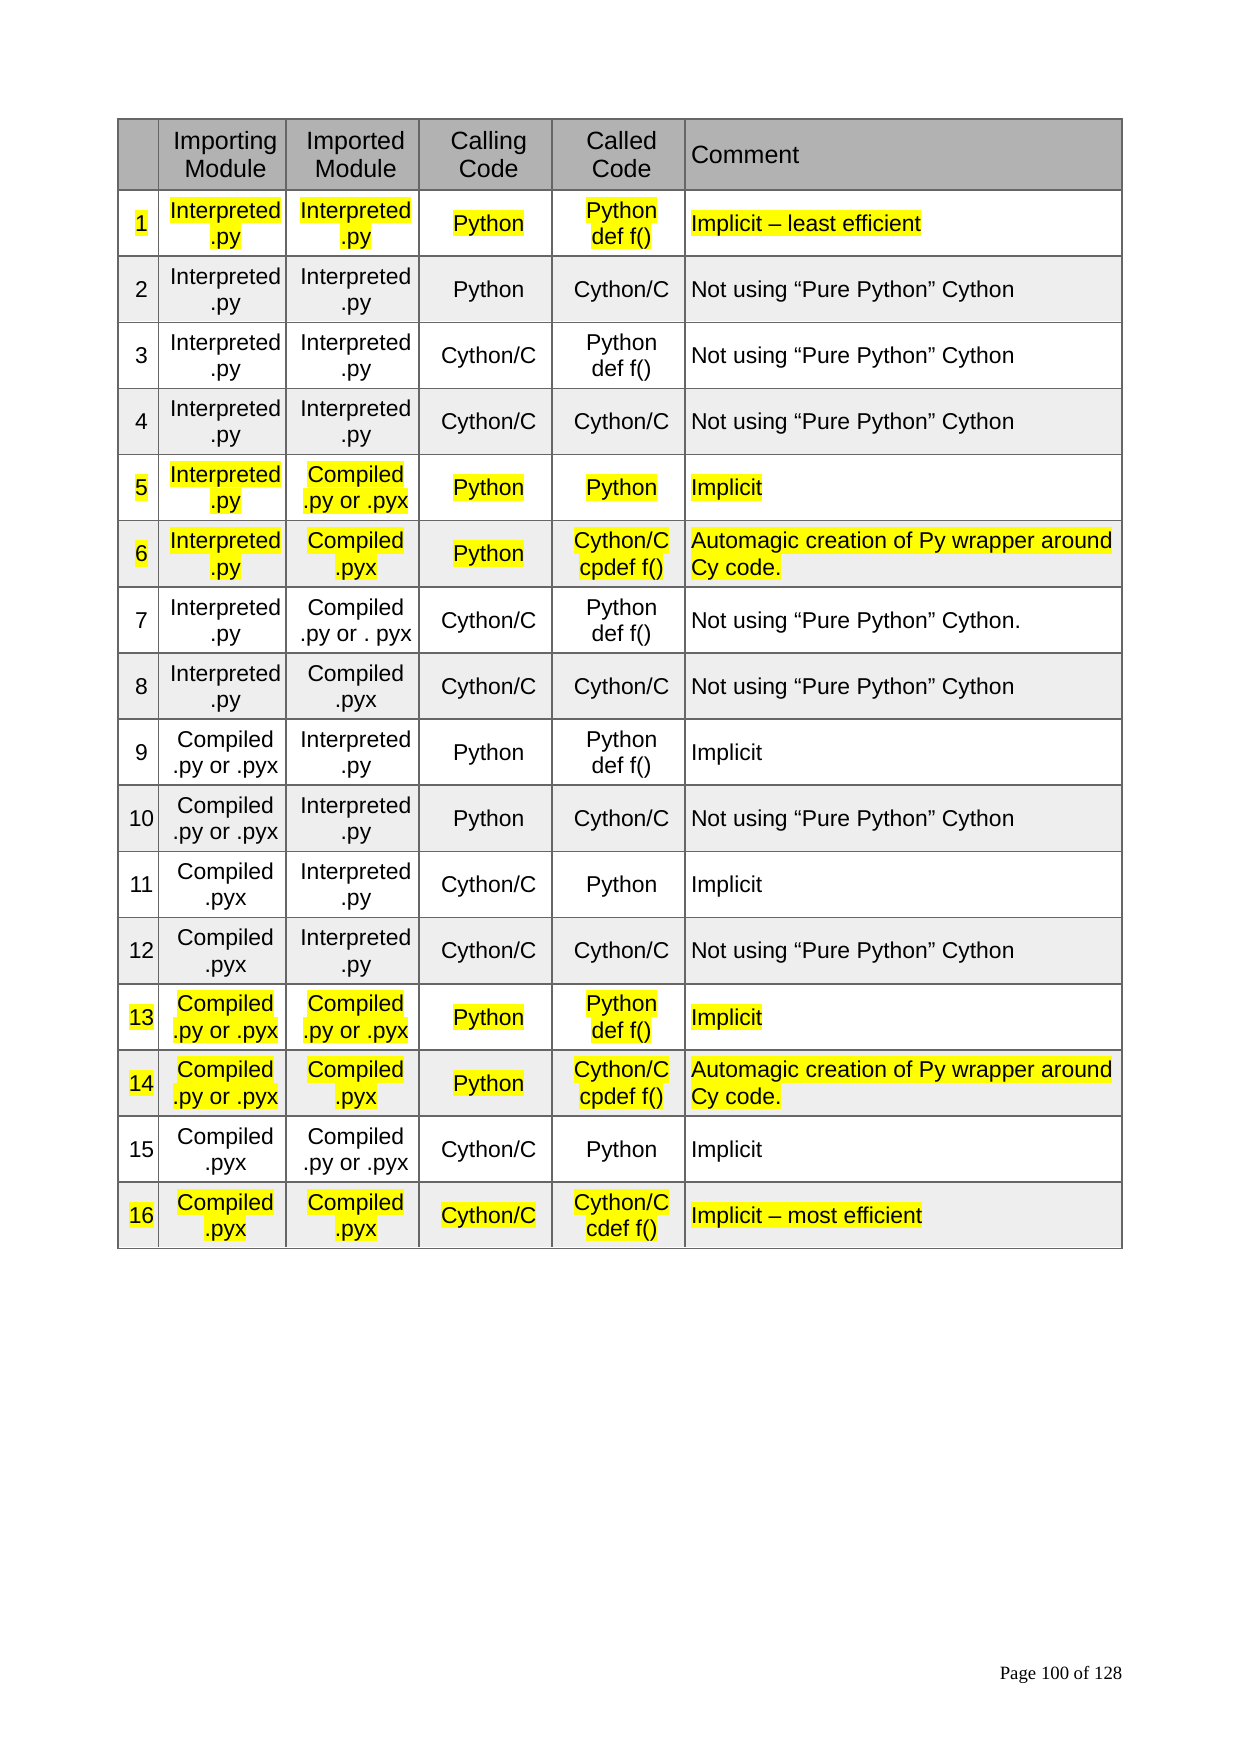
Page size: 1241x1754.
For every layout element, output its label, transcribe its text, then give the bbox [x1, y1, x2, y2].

table_cell Python [553, 1117, 684, 1181]
table_cell Interpreted .py [159, 323, 285, 387]
table_cell Cython/C [420, 852, 551, 917]
table_cell Compiled .pyx [159, 1117, 285, 1181]
table_cell Compiled .pyx [287, 1051, 418, 1115]
table_cell Implicit [686, 852, 1121, 917]
table_cell 7 [119, 588, 158, 652]
table_cell Implicit – most efficient [686, 1183, 1121, 1247]
table_cell Implicit [686, 455, 1121, 520]
table_cell Python def f() [553, 720, 684, 784]
table_cell Python [420, 257, 551, 321]
table_cell 5 [119, 455, 158, 520]
table_cell Implicit [686, 1117, 1121, 1181]
table_cell Not using “Pure Python” Cython [686, 389, 1121, 454]
table_cell Compiled .py or .pyx [287, 455, 418, 520]
table_cell Cython/C cpdef f() [553, 1051, 684, 1115]
table_cell Compiled .pyx [287, 521, 418, 586]
table_cell 4 [119, 389, 158, 454]
table_cell Not using “Pure Python” Cython [686, 323, 1121, 387]
table_cell 3 [119, 323, 158, 387]
table_cell Cython/C [420, 1183, 551, 1247]
table_cell Not using “Pure Python” Cython [686, 654, 1121, 718]
table_cell Cython/C [420, 654, 551, 718]
table_cell Implicit – least efficient [686, 191, 1121, 255]
table_header Calling Code [420, 120, 551, 189]
table_cell Interpreted .py [159, 521, 285, 586]
table_cell 8 [119, 654, 158, 718]
table_cell Python [420, 786, 551, 851]
table_cell Not using “Pure Python” Cython [686, 918, 1121, 983]
table_cell 13 [119, 985, 158, 1049]
table_cell Python [420, 521, 551, 586]
table_cell Interpreted .py [159, 191, 285, 255]
table_cell Cython/C cpdef f() [553, 521, 684, 586]
table_cell 1 [119, 191, 158, 255]
table_cell 12 [119, 918, 158, 983]
table_cell 2 [119, 257, 158, 321]
table_cell Interpreted .py [287, 918, 418, 983]
table_cell Cython/C [553, 786, 684, 851]
table_cell Interpreted .py [159, 588, 285, 652]
table_cell Interpreted .py [159, 257, 285, 321]
table_cell Python def f() [553, 985, 684, 1049]
table_header Comment [686, 120, 1121, 189]
table_cell Interpreted .py [159, 389, 285, 454]
table_cell Compiled .pyx [159, 918, 285, 983]
table_cell Automagic creation of Py wrapper around Cy code. [686, 521, 1121, 586]
table_cell Compiled .py or .pyx [159, 1051, 285, 1115]
table_cell Python [420, 720, 551, 784]
table_cell 14 [119, 1051, 158, 1115]
table_cell Not using “Pure Python” Cython [686, 257, 1121, 321]
table_cell Cython/C [553, 257, 684, 321]
table_cell Interpreted .py [287, 720, 418, 784]
table_cell Interpreted .py [287, 786, 418, 851]
table_cell Interpreted .py [287, 852, 418, 917]
table_cell Compiled .py or .pyx [287, 1117, 418, 1181]
table_cell Interpreted .py [287, 389, 418, 454]
table_cell Compiled .py or .pyx [287, 985, 418, 1049]
table_cell Python [553, 455, 684, 520]
table_cell Cython/C [553, 389, 684, 454]
table_cell Compiled .pyx [159, 1183, 285, 1247]
table_cell Cython/C cdef f() [553, 1183, 684, 1247]
table_cell Compiled .py or .pyx [159, 786, 285, 851]
table_cell 10 [119, 786, 158, 851]
table_cell Compiled .pyx [287, 1183, 418, 1247]
table_cell Python [420, 455, 551, 520]
table_cell Cython/C [420, 1117, 551, 1181]
table_header Called Code [553, 120, 684, 189]
table_cell Implicit [686, 720, 1121, 784]
table_cell Python [420, 1051, 551, 1115]
table_cell Automagic creation of Py wrapper around Cy code. [686, 1051, 1121, 1115]
table_cell 16 [119, 1183, 158, 1247]
table_cell Python [553, 852, 684, 917]
table_cell Cython/C [420, 389, 551, 454]
table_cell 11 [119, 852, 158, 917]
table_cell 6 [119, 521, 158, 586]
table_cell Interpreted .py [287, 257, 418, 321]
table_cell Compiled .pyx [159, 852, 285, 917]
table_cell 9 [119, 720, 158, 784]
table_cell Not using “Pure Python” Cython. [686, 588, 1121, 652]
table_cell Python def f() [553, 323, 684, 387]
table_cell Python def f() [553, 588, 684, 652]
table_cell Compiled .py or .pyx [159, 720, 285, 784]
table_cell Interpreted .py [287, 323, 418, 387]
table_header [119, 120, 158, 189]
table_header Imported Module [287, 120, 418, 189]
table_cell Implicit [686, 985, 1121, 1049]
table_cell 15 [119, 1117, 158, 1181]
table_cell Python [420, 985, 551, 1049]
table_cell Python def f() [553, 191, 684, 255]
table_cell Cython/C [553, 918, 684, 983]
table_cell Python [420, 191, 551, 255]
table_cell Interpreted .py [159, 654, 285, 718]
table_cell Interpreted .py [287, 191, 418, 255]
table_cell Not using “Pure Python” Cython [686, 786, 1121, 851]
table_cell Cython/C [420, 588, 551, 652]
table_cell Cython/C [420, 918, 551, 983]
table_header Importing Module [159, 120, 285, 189]
table_cell Compiled .py or . pyx [287, 588, 418, 652]
table_cell Compiled .py or .pyx [159, 985, 285, 1049]
table_cell Interpreted .py [159, 455, 285, 520]
table_cell Cython/C [553, 654, 684, 718]
table_cell Compiled .pyx [287, 654, 418, 718]
table_cell Cython/C [420, 323, 551, 387]
